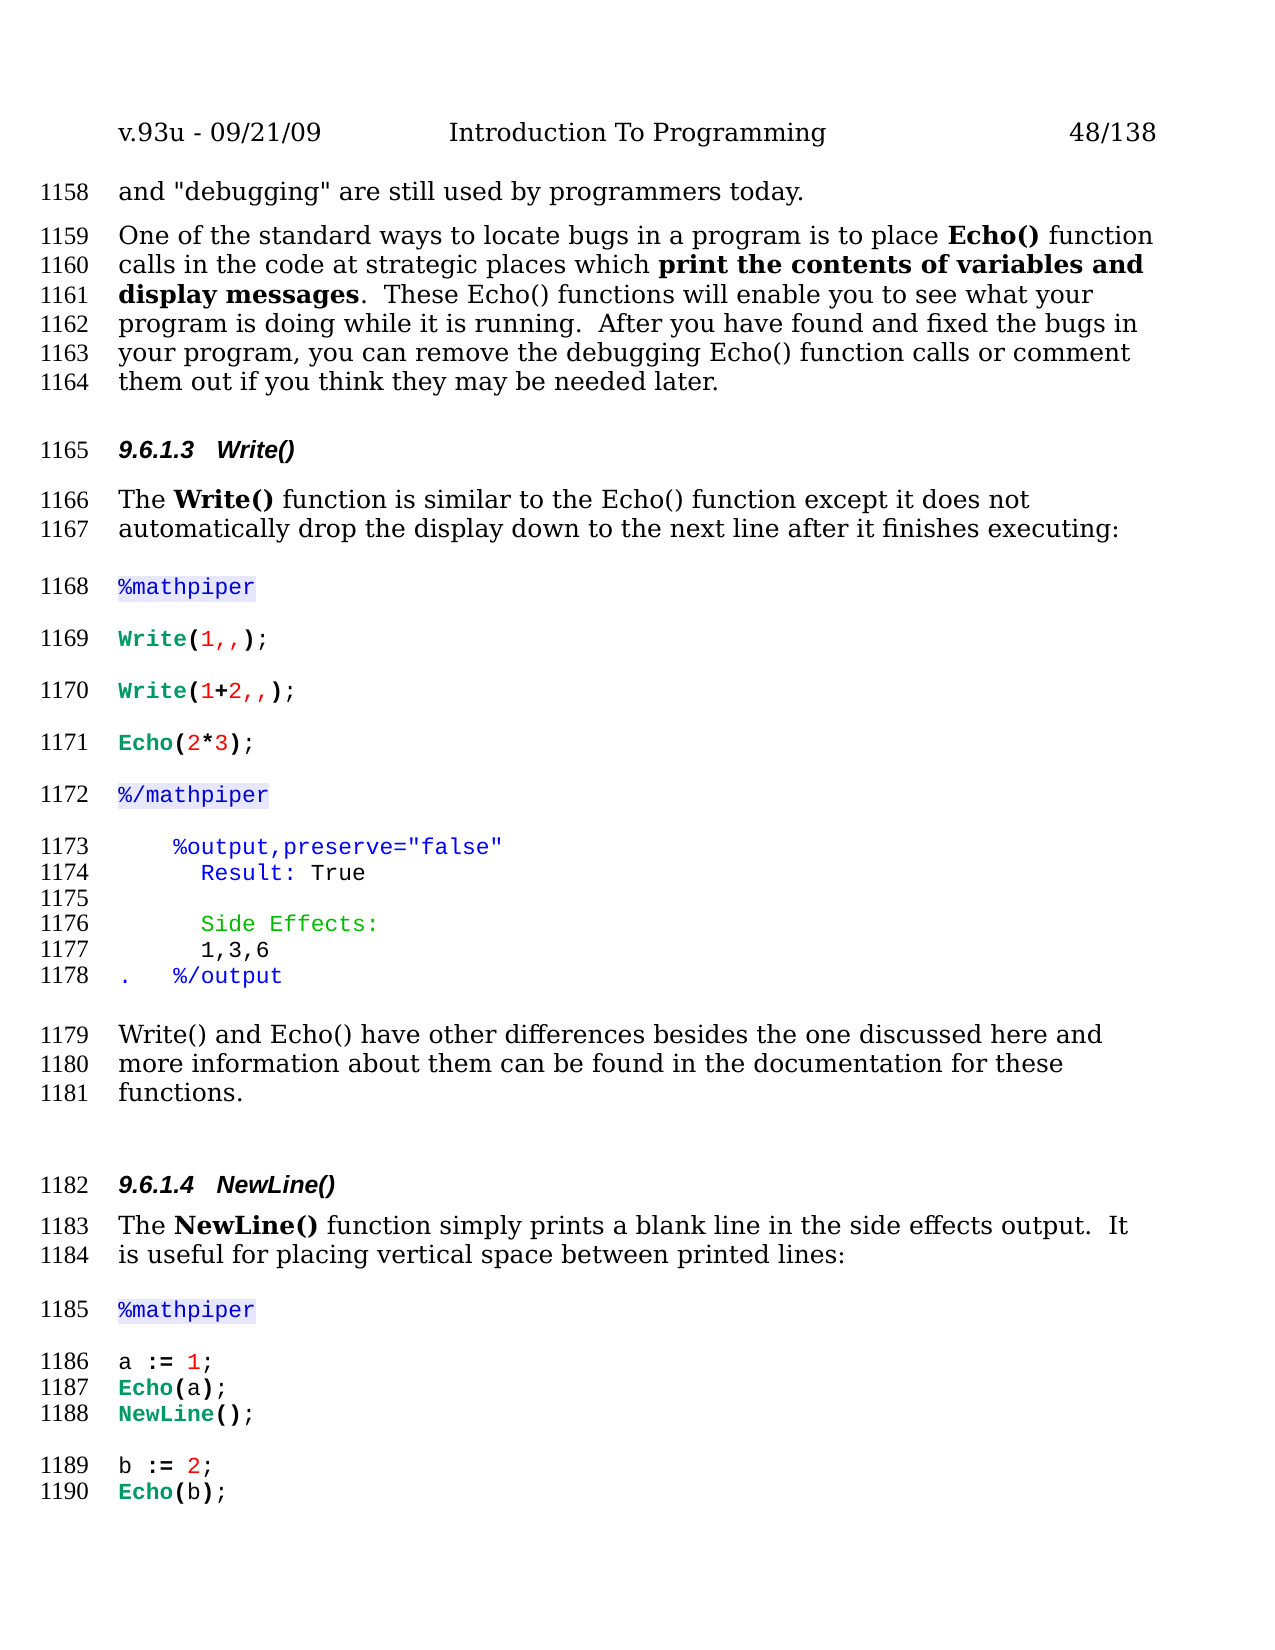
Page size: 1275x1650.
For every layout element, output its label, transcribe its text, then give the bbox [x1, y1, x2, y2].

subtitle Write() [118, 436, 1157, 464]
text Result: True [118, 861, 1157, 887]
text 1,3,6 [118, 939, 1157, 965]
text Write(1+2,,); [118, 679, 1157, 705]
text b := 2; [118, 1454, 1157, 1480]
text Write() and Echo() have other differences besides the one discussed here and more information about them can be found in the documentation for these functions. [118, 1020, 1157, 1108]
subtitle NewLine() [118, 1170, 1157, 1199]
text Echo(b); [118, 1480, 1157, 1506]
text %mathpiper [118, 576, 1157, 602]
text and "debugging" are still used by programmers today. [118, 177, 1157, 206]
text %mathpiper [118, 1299, 1157, 1324]
text Side Effects: [118, 913, 1157, 939]
text One of the standard ways to locate bugs in a program is to place Echo() function calls in the code at strategic places which print the contents of variables and display messages. These Echo() functions will enable you to see what your program is doing while it is running. After you have found and fixed the bugs in your program, you can remove the debugging Echo() function calls or comment them out if you think they may be needed later. [118, 221, 1157, 397]
text NewLine(); [118, 1402, 1157, 1428]
text a := 1; [118, 1351, 1157, 1376]
text %/mathpiper [118, 783, 1157, 809]
text . %/output [118, 965, 1157, 991]
text %output,preserve="false" [118, 835, 1157, 861]
text Echo(a); [118, 1376, 1157, 1402]
text Write(1,,); [118, 627, 1157, 653]
text The Write() function is similar to the Echo() function except it does not automatically drop the display down to the next line after it finishes executing: [118, 485, 1157, 544]
text The NewLine() function simply prints a blank line in the side effects output. It is useful for placing vertical space between printed lines: [118, 1211, 1157, 1269]
text Echo(2*3); [118, 731, 1157, 757]
